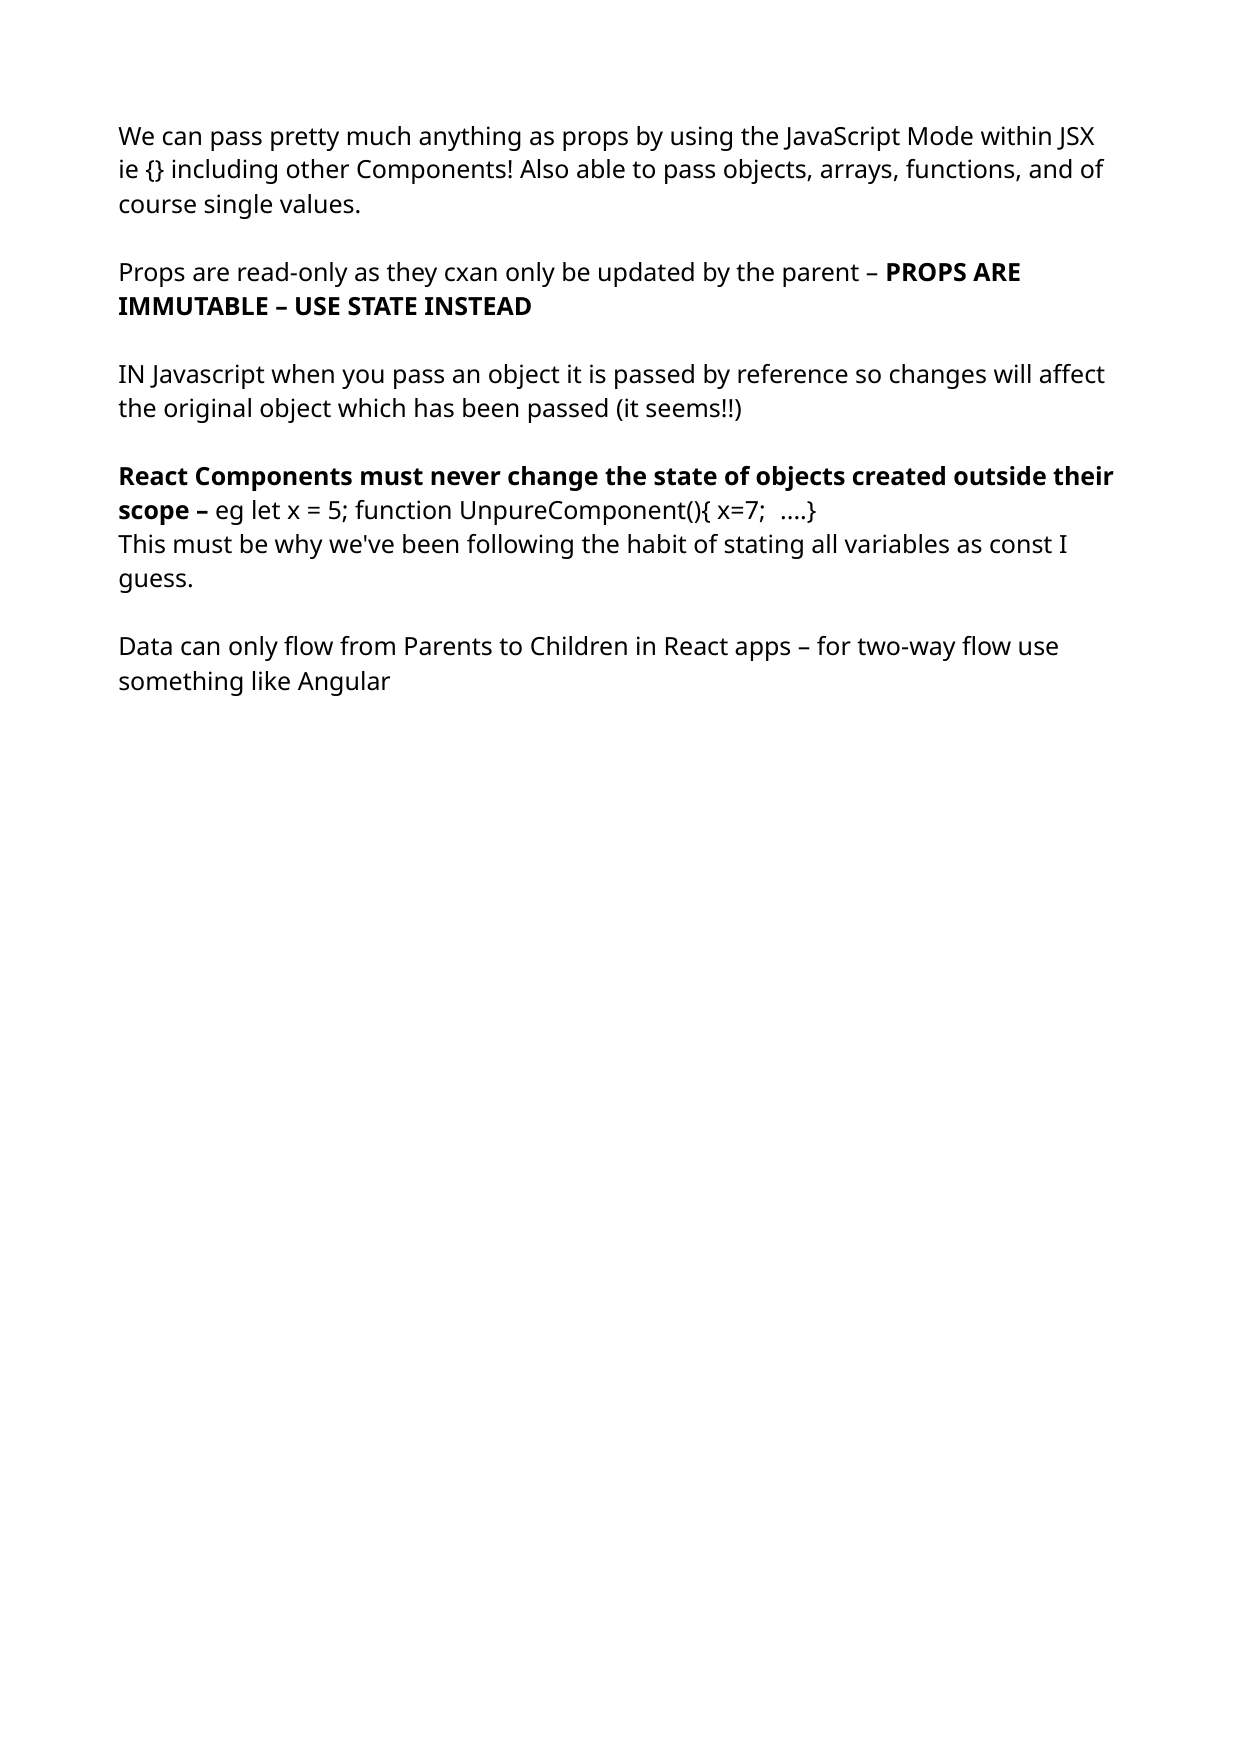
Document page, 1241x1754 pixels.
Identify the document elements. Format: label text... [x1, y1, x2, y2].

text IN Javascript when you pass an object it is passed by reference so changes will affect the original object which has been passed (it seems!!) [118, 357, 1122, 425]
text Data can only flow from Parents to Children in React apps – for two-way flow use something like Angular [118, 629, 1122, 697]
text We can pass pretty much anything as props by using the JavaScript Mode within JSX ie {} including other Components! Also able to pass objects, arrays, functions, and of course single values. [118, 118, 1122, 220]
text Props are read-only as they cxan only be updated by the parent – PROPS ARE IMMUTABLE – USE STATE INSTEAD [118, 254, 1122, 322]
text React Components must never change the state of objects created outside their scope – eg let x = 5; function UnpureComponent(){ x=7; ....} [118, 459, 1122, 527]
text This must be why we've been following the habit of stating all variables as const I guess. [118, 527, 1122, 595]
